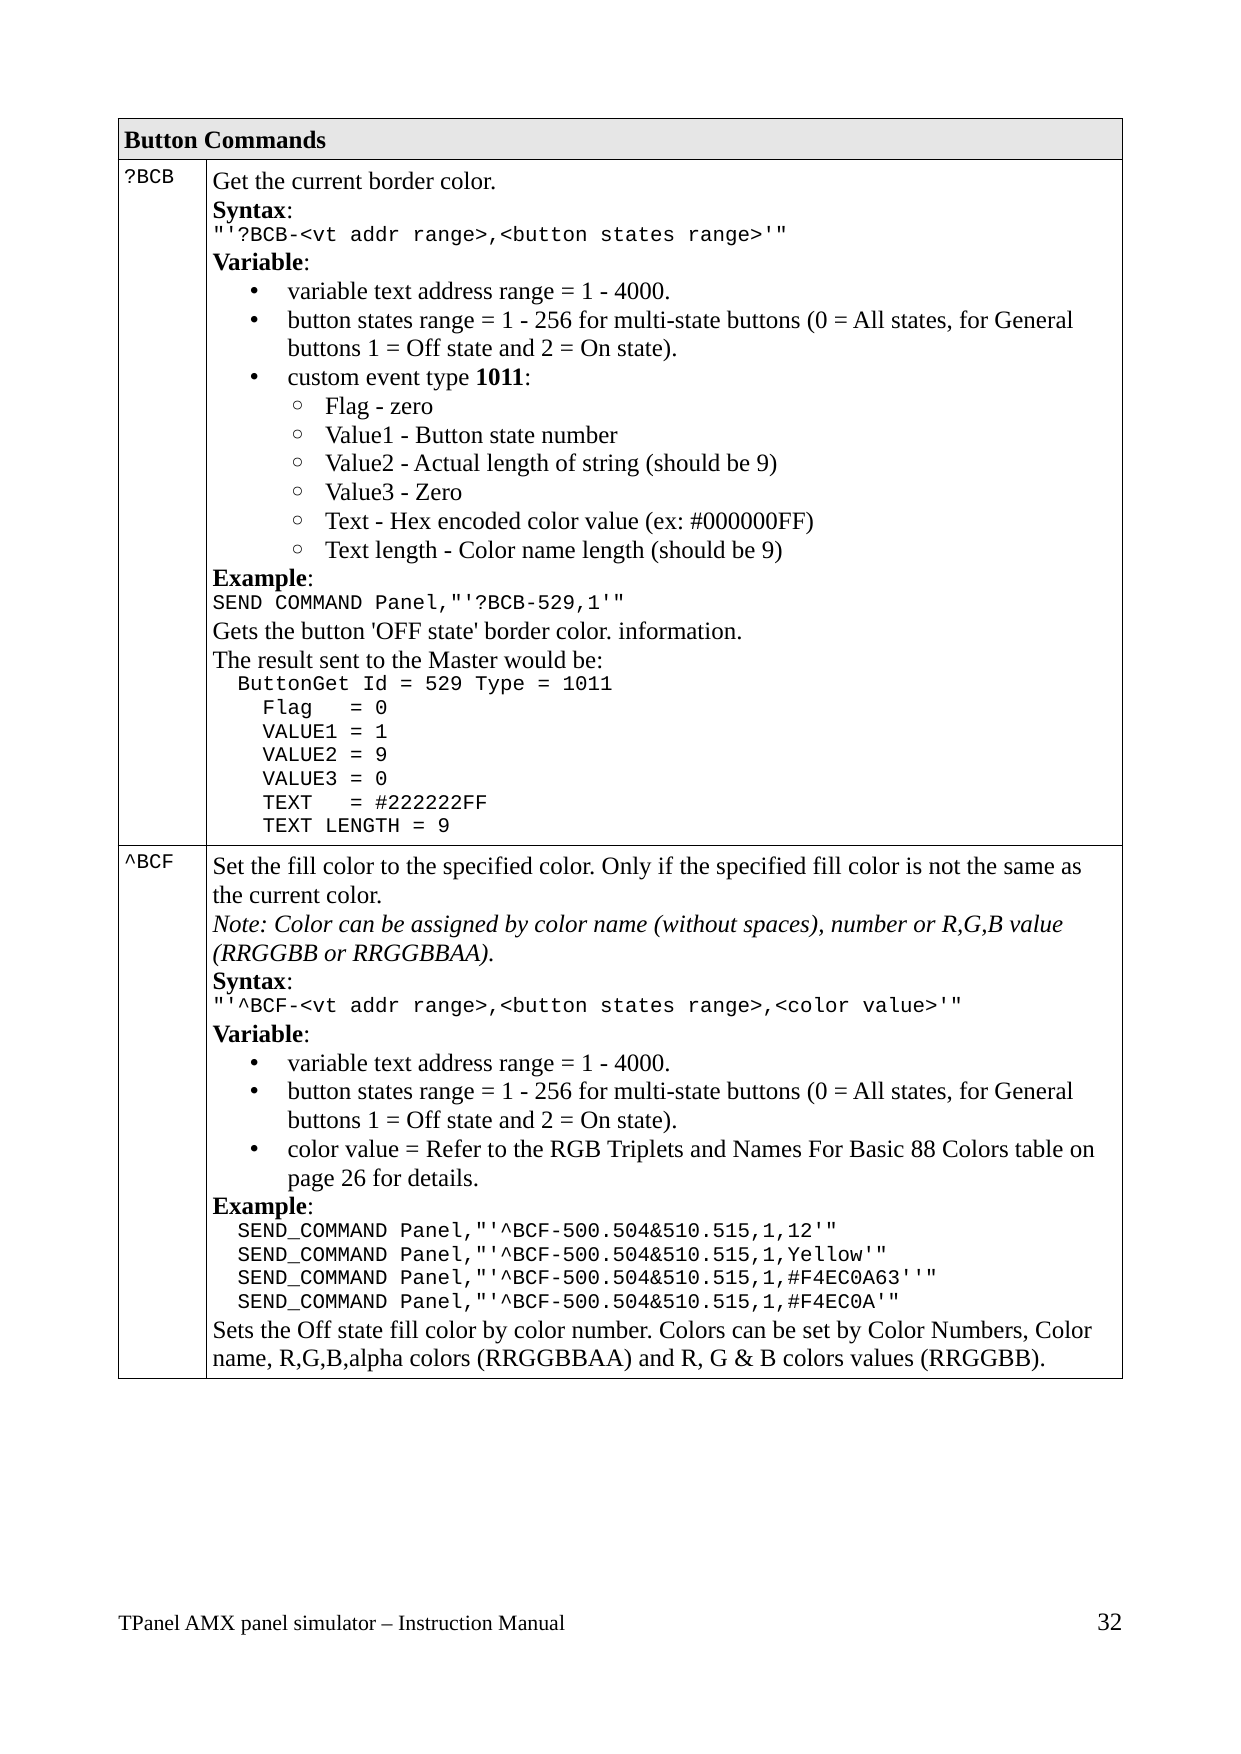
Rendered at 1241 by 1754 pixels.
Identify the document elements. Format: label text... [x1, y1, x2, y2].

table_cell ?BCB [119, 160, 206, 845]
table_cell ^BCF [119, 846, 206, 1378]
table_header Button Commands [119, 119, 1122, 159]
table_cell Get the current border color. Syntax: "'?BCB-<vt addr range>,<button states range>'" Variable: variable text address range = 1 - 4000. button states range = 1 - 256 for multi-state buttons (0 = All states, for General buttons 1 = Off state and 2 = On state). custom event type 1011: Flag - zero Value1 - Button state number Value2 - Actual length of string (should be 9) Value3 - Zero Text - Hex encoded color value (ex: #000000FF) Text length - Color name length (should be 9) Example: SEND COMMAND Panel,"'?BCB-529,1'" Gets the button 'OFF state' border color. information. The result sent to the Master would be: ButtonGet Id = 529 Type = 1011 Flag = 0 VALUE1 = 1 VALUE2 = 9 VALUE3 = 0 TEXT = #222222FF TEXT LENGTH = 9 [207, 160, 1122, 845]
table_cell Set the fill color to the specified color. Only if the specified fill color is not the same as the current color. Note: Color can be assigned by color name (without spaces), number or R,G,B value (RRGGBB or RRGGBBAA). Syntax: "'^BCF-<vt addr range>,<button states range>,<color value>'" Variable: variable text address range = 1 - 4000. button states range = 1 - 256 for multi-state buttons (0 = All states, for General buttons 1 = Off state and 2 = On state). color value = Refer to the RGB Triplets and Names For Basic 88 Colors table on page 26 for details. Example: SEND_COMMAND Panel,"'^BCF-500.504&510.515,1,12'" SEND_COMMAND Panel,"'^BCF-500.504&510.515,1,Yellow'" SEND_COMMAND Panel,"'^BCF-500.504&510.515,1,#F4EC0A63''" SEND_COMMAND Panel,"'^BCF-500.504&510.515,1,#F4EC0A'" Sets the Off state fill color by color number. Colors can be set by Color Numbers, Color name, R,G,B,alpha colors (RRGGBBAA) and R, G & B colors values (RRGGBB). [207, 846, 1122, 1378]
